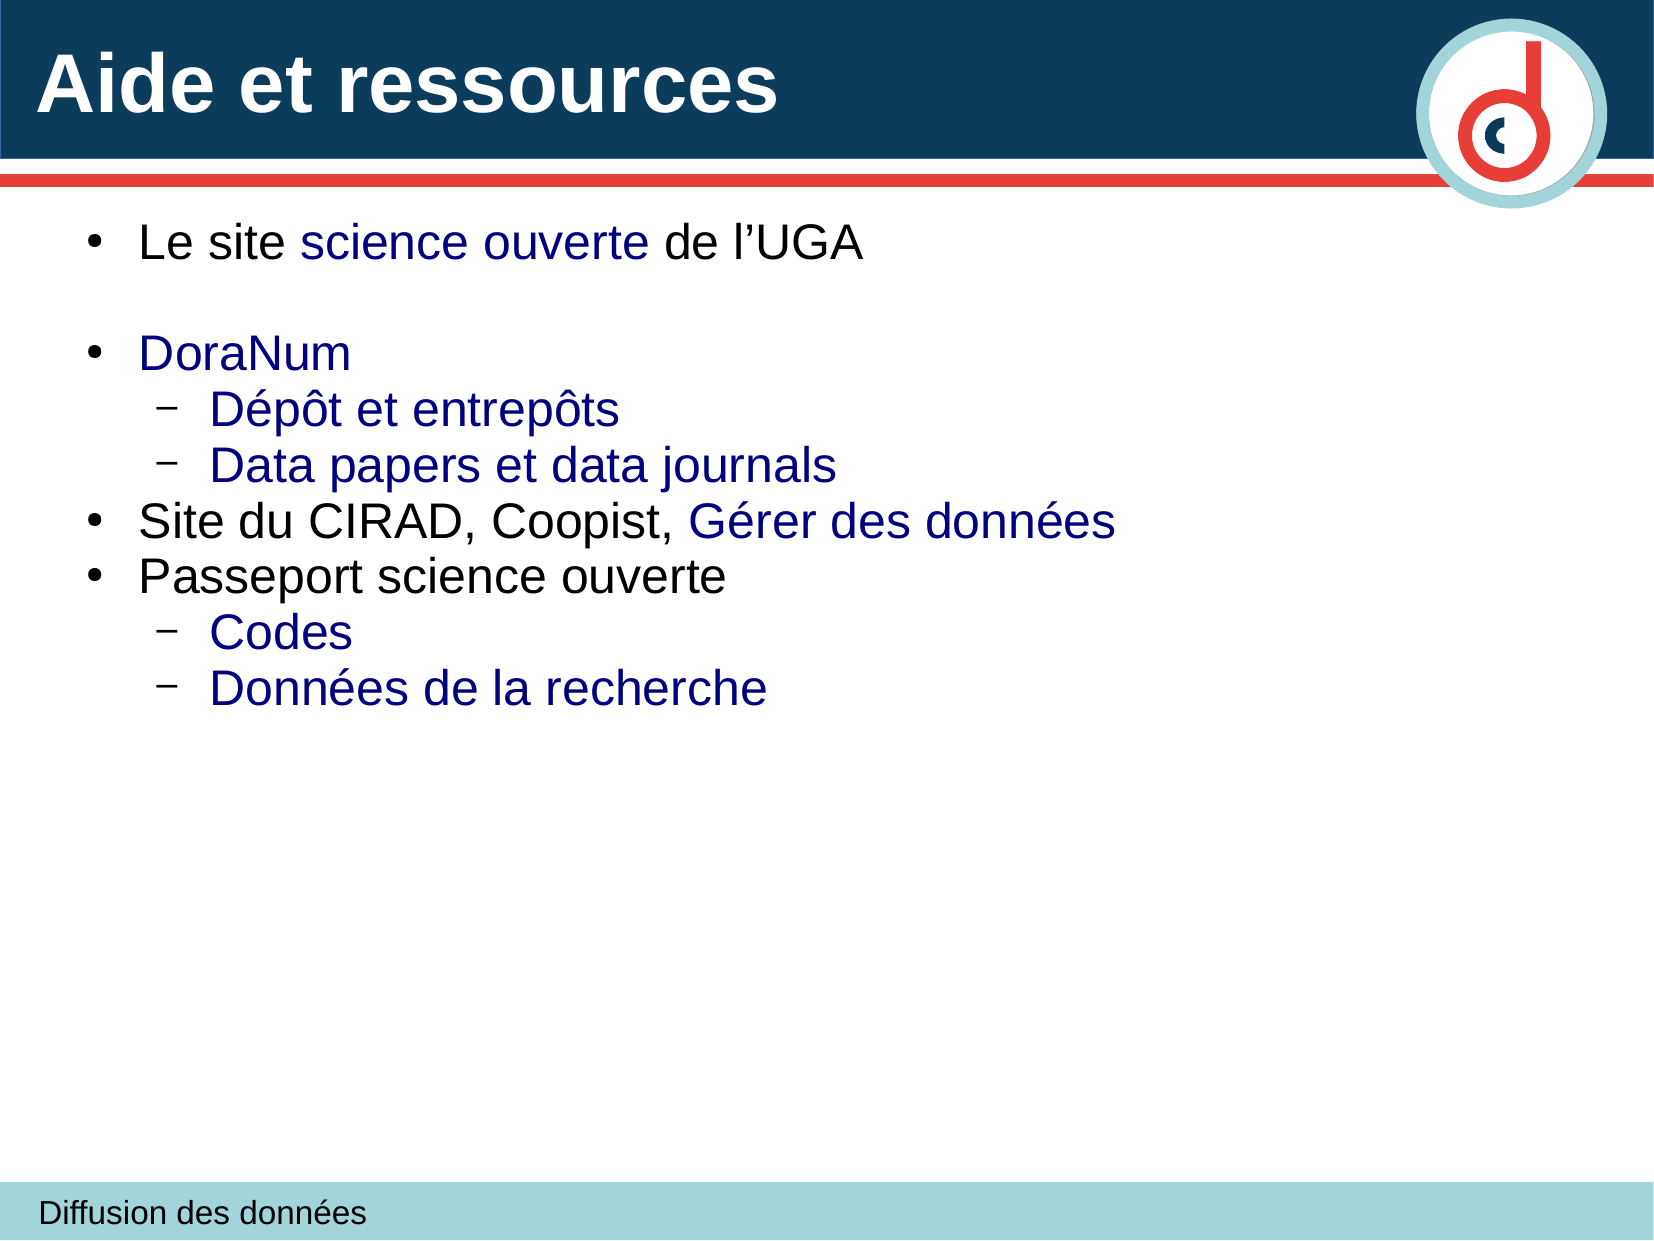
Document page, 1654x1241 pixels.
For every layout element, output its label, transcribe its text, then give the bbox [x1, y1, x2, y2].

text_box Diffusion des données [23, 1187, 621, 1241]
title Aide et ressources [35, 11, 1430, 159]
text_box Le site science ouverte de l’UGA DoraNum Dépôt et entrepôts Data papers et data journals Site du CIRAD, Coopist, Gérer des données Passeport science ouverte Codes Données de la recherche [53, 206, 1595, 1005]
